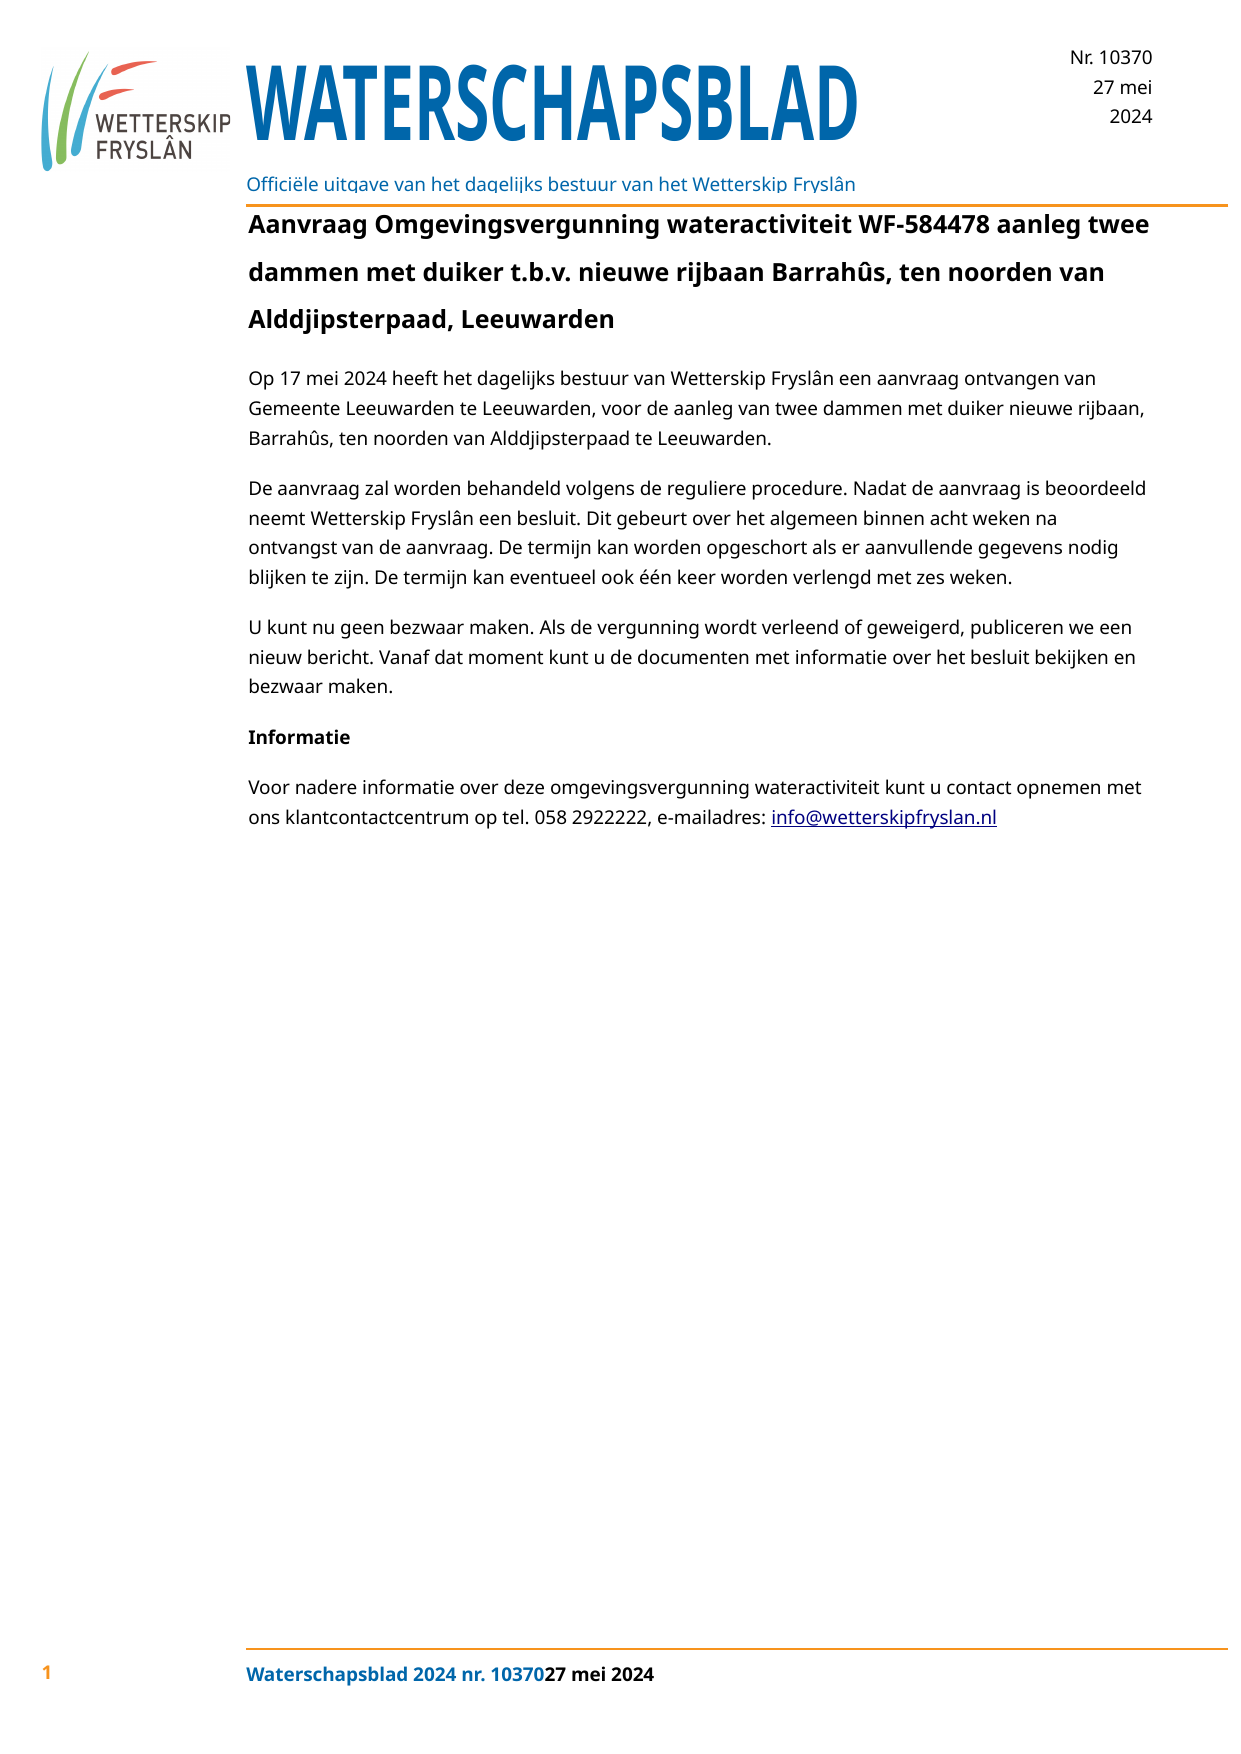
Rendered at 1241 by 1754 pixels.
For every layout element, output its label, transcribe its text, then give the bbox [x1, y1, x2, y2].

text Op 17 mei 2024 heeft het dagelijks bestuur van Wetterskip Fryslân een aanvraag ontvangen van Gemeente Leeuwarden te Leeuwarden, voor de aanleg van twee dammen met duiker nieuwe rijbaan, Barrahûs, ten noorden van Alddjipsterpaad te Leeuwarden. [248, 366, 1152, 450]
text Informatie [248, 724, 1152, 749]
text U kunt nu geen bezwaar maken. Als de vergunning wordt verleend of geweigerd, publiceren we een nieuw bericht. Vanaf dat moment kunt u de documenten met informatie over het besluit bekijken en bezwaar maken. [248, 614, 1152, 699]
text De aanvraag zal worden behandeld volgens de reguliere procedure. Nadat de aanvraag is beoordeeld neemt Wetterskip Fryslân een besluit. Dit gebeurt over het algemeen binnen acht weken na ontvangst van de aanvraag. De termijn kan worden opgeschort als er aanvullende gegevens nodig blijken te zijn. De termijn kan eventueel ook één keer worden verlengd met zes weken. [248, 475, 1152, 589]
text Voor nadere informatie over deze omgevingsvergunning wateractiviteit kunt u contact opnemen met ons klantcontactcentrum op tel. 058 2922222, e-mailadres: info@wetterskipfryslan.nl [248, 774, 1152, 829]
picture [41, 47, 231, 172]
text Aanvraag Omgevingsvergunning wateractiviteit WF-584478 aanleg twee dammen met duiker t.b.v. nieuwe rijbaan Barrahûs, ten noorden van Alddjipsterpaad, Leeuwarden [248, 207, 1152, 336]
